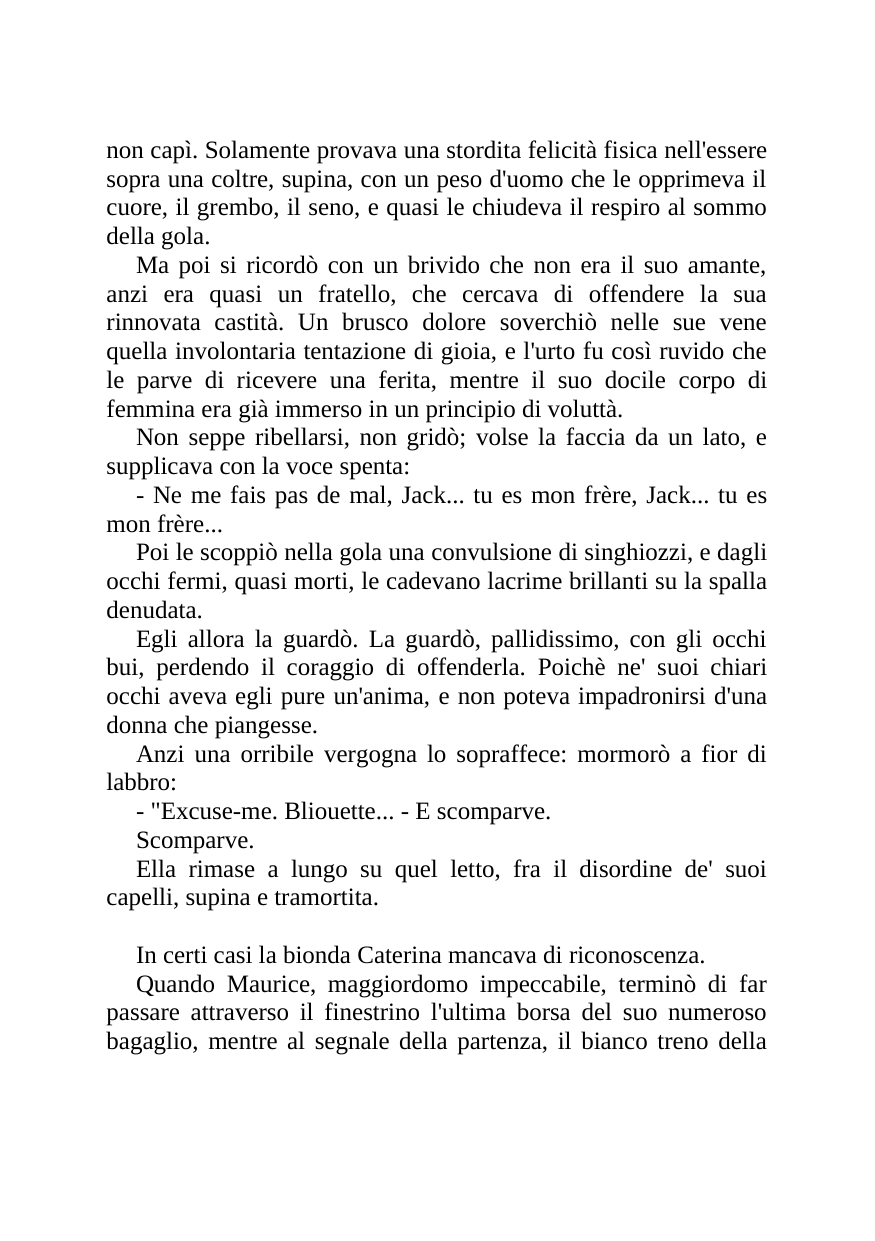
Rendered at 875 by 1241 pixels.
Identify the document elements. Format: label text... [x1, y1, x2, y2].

text Scomparve. [106, 825, 768, 854]
text Non seppe ribellarsi, non gridò; volse la faccia da un lato, e supplicava con la voce spenta: [106, 422, 768, 480]
text Ella rimase a lungo su quel letto, fra il disordine de' suoi capelli, supina e tramortita. [106, 854, 768, 911]
text non capì. Solamente provava una stordita felicità fisica nell'essere sopra una coltre, supina, con un peso d'uomo che le opprimeva il cuore, il grembo, il seno, e quasi le chiudeva il respiro al sommo della gola. [106, 135, 768, 250]
text Ma poi si ricordò con un brivido che non era il suo amante, anzi era quasi un fratello, che cercava di offendere la sua rinnovata castità. Un brusco dolore soverchiò nelle sue vene quella involontaria tentazione di gioia, e l'urto fu così ruvido che le parve di ricevere una ferita, mentre il suo docile corpo di femmina era già immerso in un principio di voluttà. [106, 250, 768, 422]
text Anzi una orribile vergogna lo sopraffece: mormorò a fior di labbro: [106, 739, 768, 796]
text - "Excuse-me. Bliouette... - E scomparve. [106, 796, 768, 825]
text Egli allora la guardò. La guardò, pallidissimo, con gli occhi bui, perdendo il coraggio di offenderla. Poichè ne' suoi chiari occhi aveva egli pure un'anima, e non poteva impadronirsi d'una donna che piangesse. [106, 624, 768, 739]
text Poi le scoppiò nella gola una convulsione di singhiozzi, e dagli occhi fermi, quasi morti, le cadevano lacrime brillanti su la spalla denudata. [106, 537, 768, 624]
text Quando Maurice, maggiordomo impeccabile, terminò di far passare attraverso il finestrino l'ultima borsa del suo numeroso bagaglio, mentre al segnale della partenza, il bianco treno della [106, 969, 768, 1055]
text In certi casi la bionda Caterina mancava di riconoscenza. [106, 940, 768, 969]
text - Ne me fais pas de mal, Jack... tu es mon frère, Jack... tu es mon frère... [106, 480, 768, 537]
